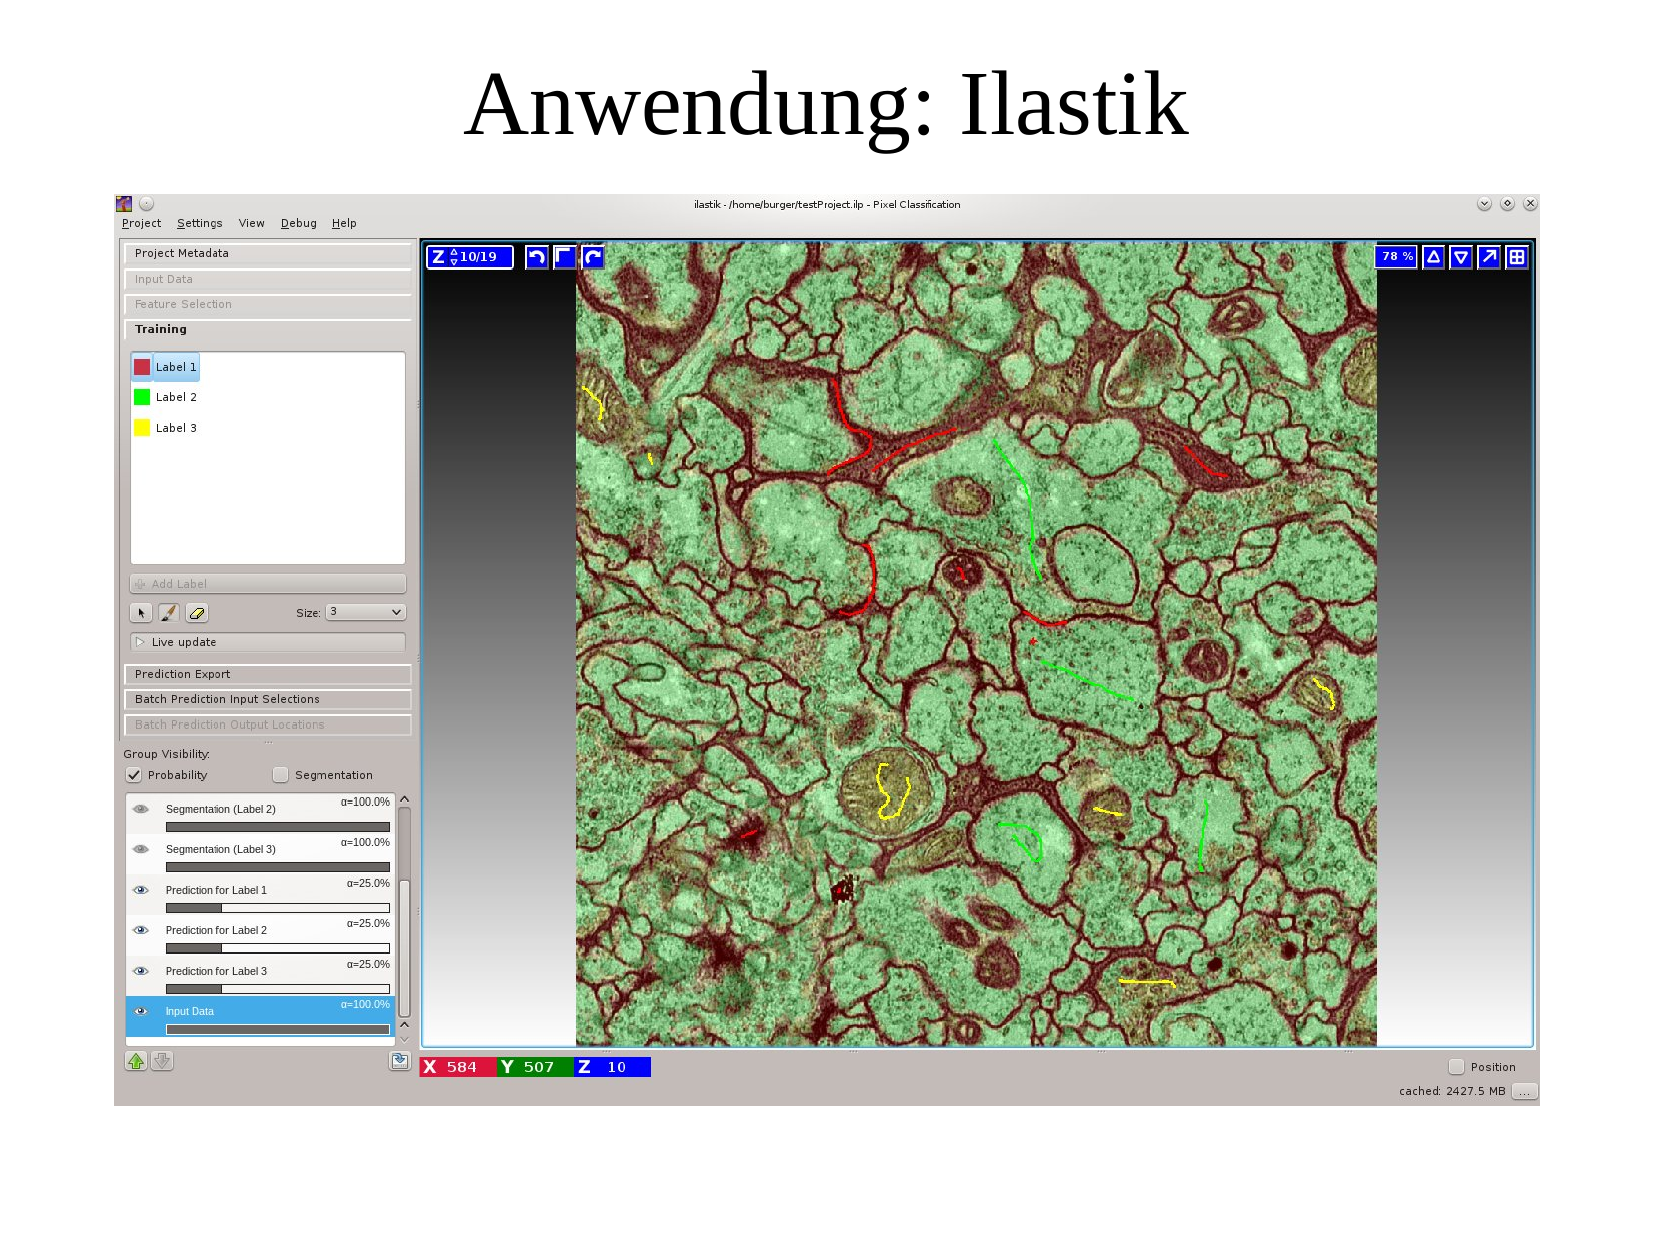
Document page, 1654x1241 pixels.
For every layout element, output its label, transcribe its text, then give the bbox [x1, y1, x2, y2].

picture [114, 194, 1540, 1106]
title Anwendung: Ilastik [82, 0, 1571, 208]
